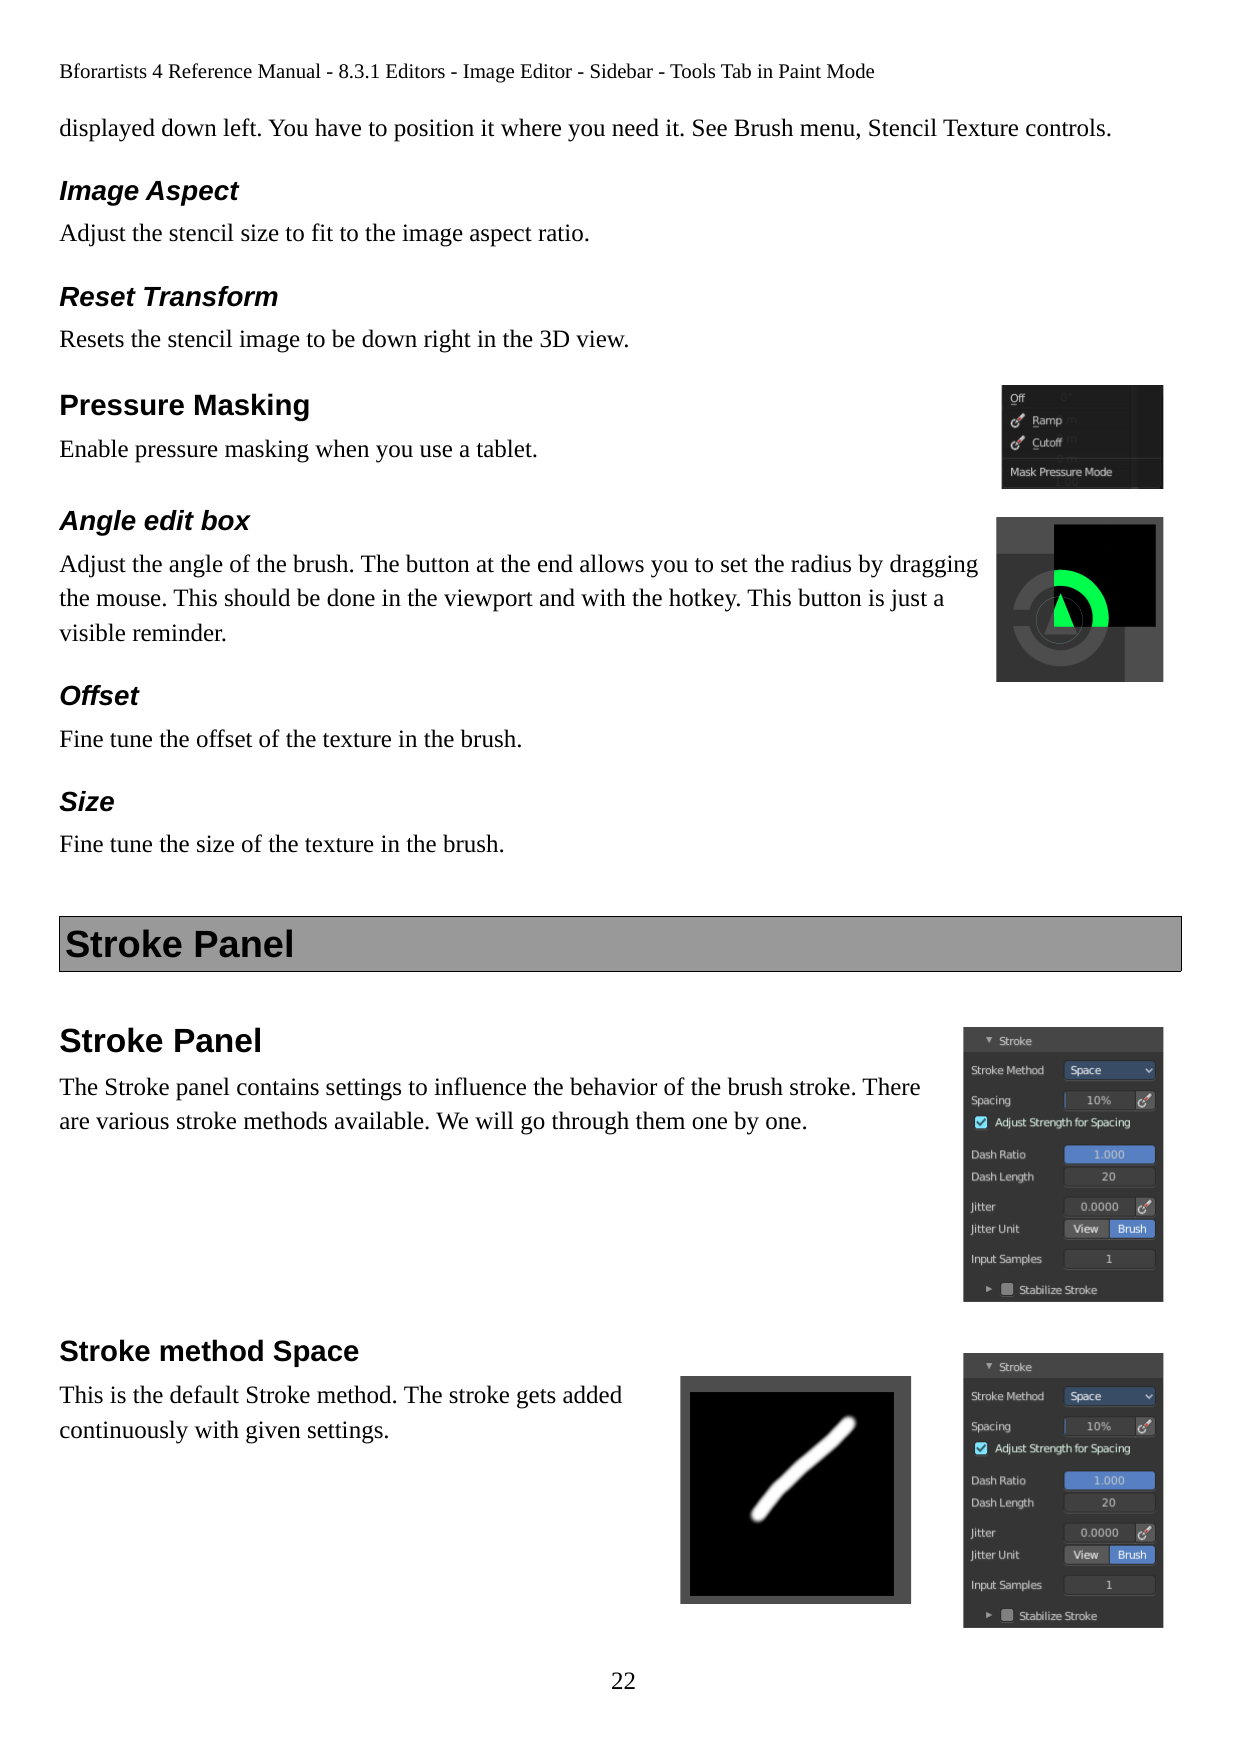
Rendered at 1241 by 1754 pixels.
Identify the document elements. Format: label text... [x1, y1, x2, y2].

picture [680, 1376, 912, 1604]
subtitle Angle edit box [59, 504, 1181, 536]
subtitle Stroke method Space [59, 1334, 1181, 1368]
text Fine tune the offset of the texture in the brush. [59, 724, 1181, 752]
picture [1001, 385, 1164, 489]
text The Stroke panel contains settings to influence the behavior of the brush stroke. There are various stroke methods available. We will go through them one by one. [59, 1072, 963, 1135]
text This is the default Stroke method. The stroke gets added continuously with given settings. [59, 1380, 680, 1443]
subtitle Image Aspect [59, 174, 1181, 206]
subtitle Size [59, 785, 1181, 817]
subtitle Stroke Panel [59, 1021, 1181, 1059]
picture [963, 1353, 1164, 1628]
text Resets the stencil image to be down right in the 3D view. [59, 324, 1181, 353]
text Enable pressure masking when you use a tablet. [59, 434, 1001, 463]
text Adjust the stencil size to fit to the image aspect ratio. [59, 218, 1181, 247]
picture [996, 517, 1164, 682]
text Fine tune the size of the texture in the brush. [59, 829, 1181, 858]
subtitle [1164, 388, 1181, 422]
text [912, 1380, 963, 1443]
table_header Stroke Panel [60, 917, 1181, 971]
subtitle Reset Transform [59, 280, 1181, 312]
text Adjust the angle of the brush. The button at the end allows you to set the radius by dragging the mouse. This should be done in the viewport and with the hotkey. This button is just a visible reminder. [59, 549, 996, 646]
subtitle Offset [59, 679, 1181, 711]
text displayed down left. You have to position it where you need it. See Brush menu, Stencil Texture controls. [59, 113, 1181, 141]
picture [963, 1027, 1164, 1302]
subtitle Pressure Masking [59, 388, 1001, 422]
